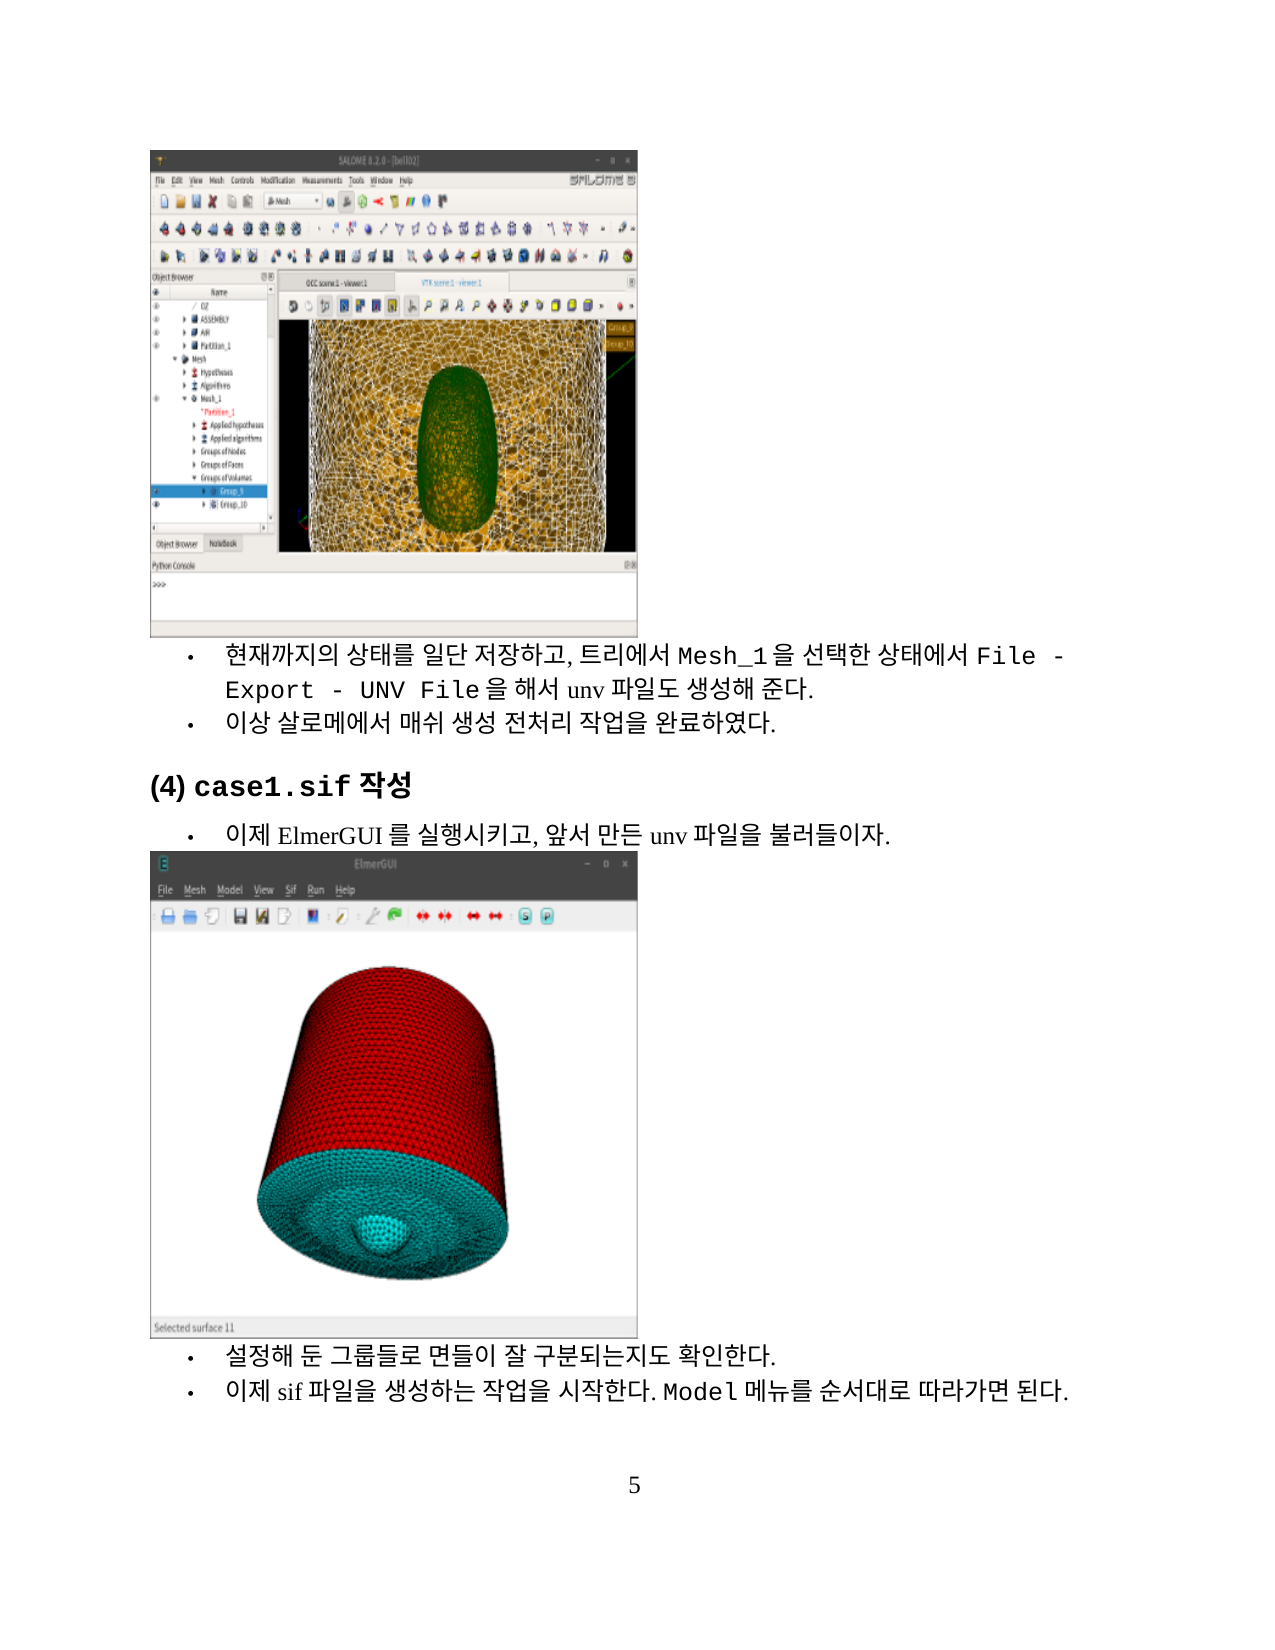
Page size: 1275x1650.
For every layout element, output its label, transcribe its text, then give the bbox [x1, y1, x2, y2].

list 이제 sif 파일을 생성하는 작업을 시작한다. Model 메뉴를 순서대로 따라가면 된다. [187, 1373, 1125, 1407]
picture [150, 150, 638, 638]
list 이상 살로메에서 매쉬 생성 전처리 작업을 완료하였다. [187, 706, 1125, 740]
list 설정해 둔 그룹들로 면들이 잘 구분되는지도 확인한다. [187, 1339, 1125, 1373]
picture [150, 851, 638, 1339]
list 현재까지의 상태를 일단 저장하고, 트리에서 Mesh_1을 선택한 상태에서 File - Export - UNV File을 해서 unv 파일도 생성해 준다. [187, 637, 1125, 706]
subtitle (4) case1.sif 작성 [150, 765, 1125, 805]
list 이제 ElmerGUI를 실행시키고, 앞서 만든 unv 파일을 불러들이자. [187, 817, 1125, 852]
